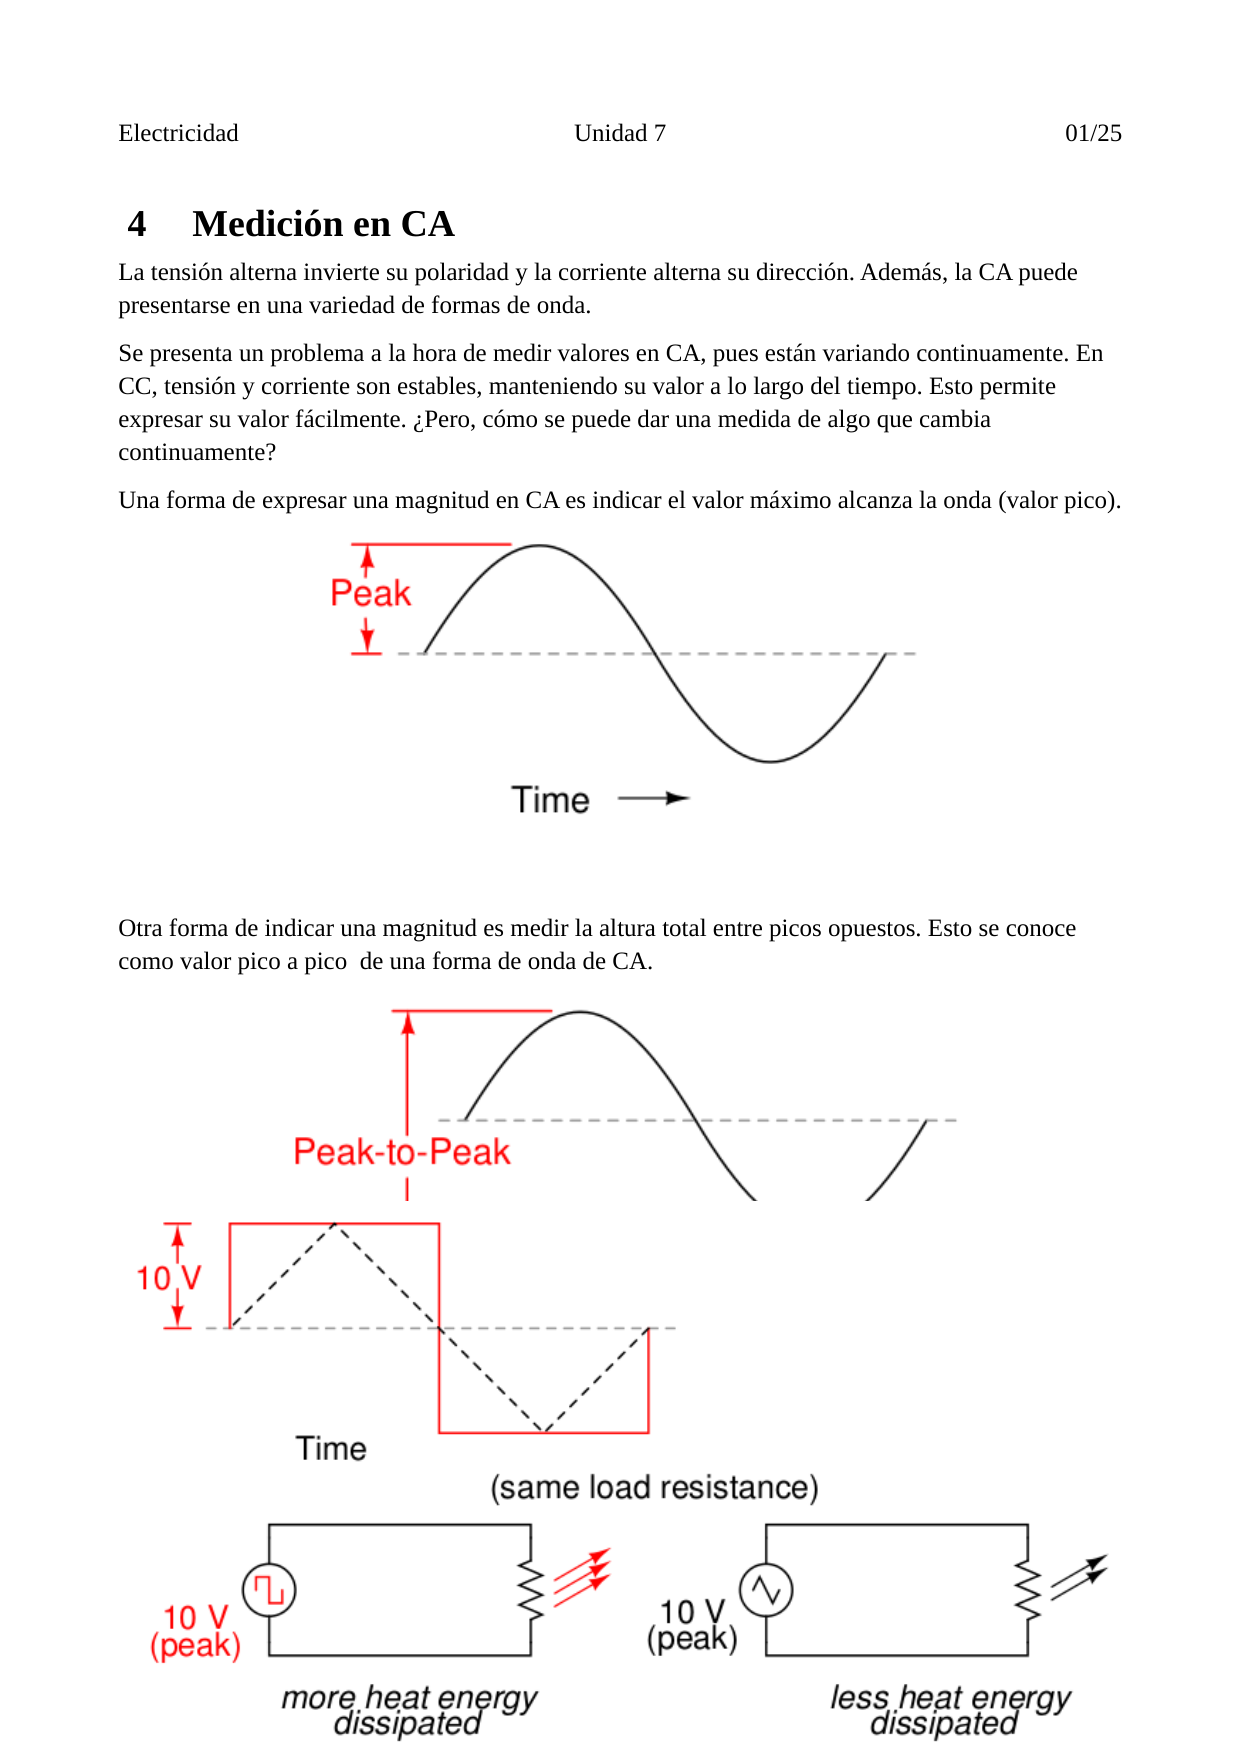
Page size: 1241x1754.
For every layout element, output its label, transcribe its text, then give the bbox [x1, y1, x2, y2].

text Una forma de expresar una magnitud en CA es indicar el valor máximo alcanza la onda (valor pico). [118, 485, 1122, 513]
subtitle Medición en CA [118, 201, 1122, 245]
text Otra forma de indicar una magnitud es medir la altura total entre picos opuestos. Esto se conoce como valor pico a pico de una forma de onda de CA. [118, 913, 1122, 975]
picture [314, 532, 926, 822]
text La tensión alterna invierte su polaridad y la corriente alterna su dirección. Además, la CA puede presentarse en una variedad de formas de onda. [118, 257, 1122, 319]
picture [118, 993, 1123, 1754]
text Se presenta un problema a la hora de medir valores en CA, pues están variando continuamente. En CC, tensión y corriente son estables, manteniendo su valor a lo largo del tiempo. Esto permite expresar su valor fácilmente. ¿Pero, cómo se puede dar una medida de algo que cambia continuamente? [118, 338, 1122, 466]
